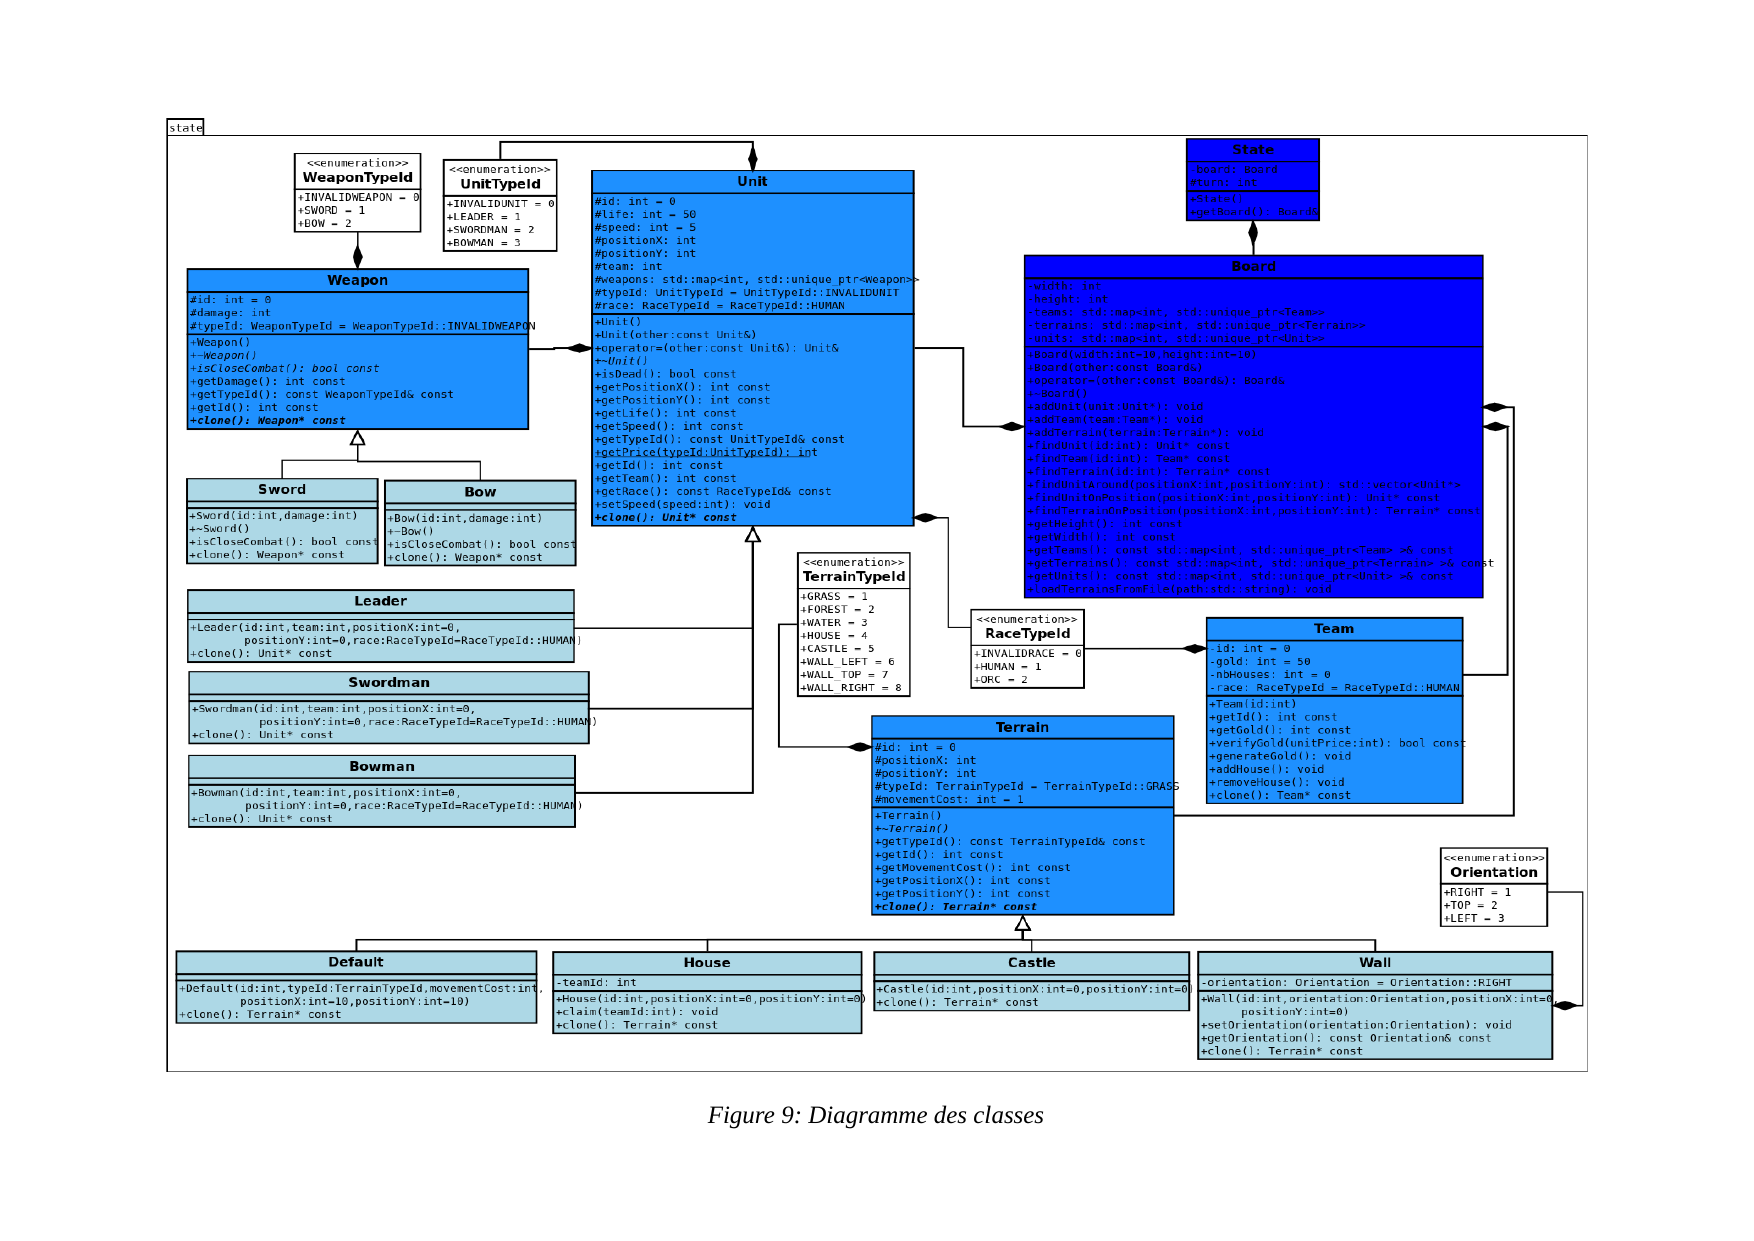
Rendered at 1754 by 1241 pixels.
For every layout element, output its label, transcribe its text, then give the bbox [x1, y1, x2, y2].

picture [166, 118, 1588, 1072]
text Figure 9: Diagramme des classes [166, 1072, 1588, 1129]
